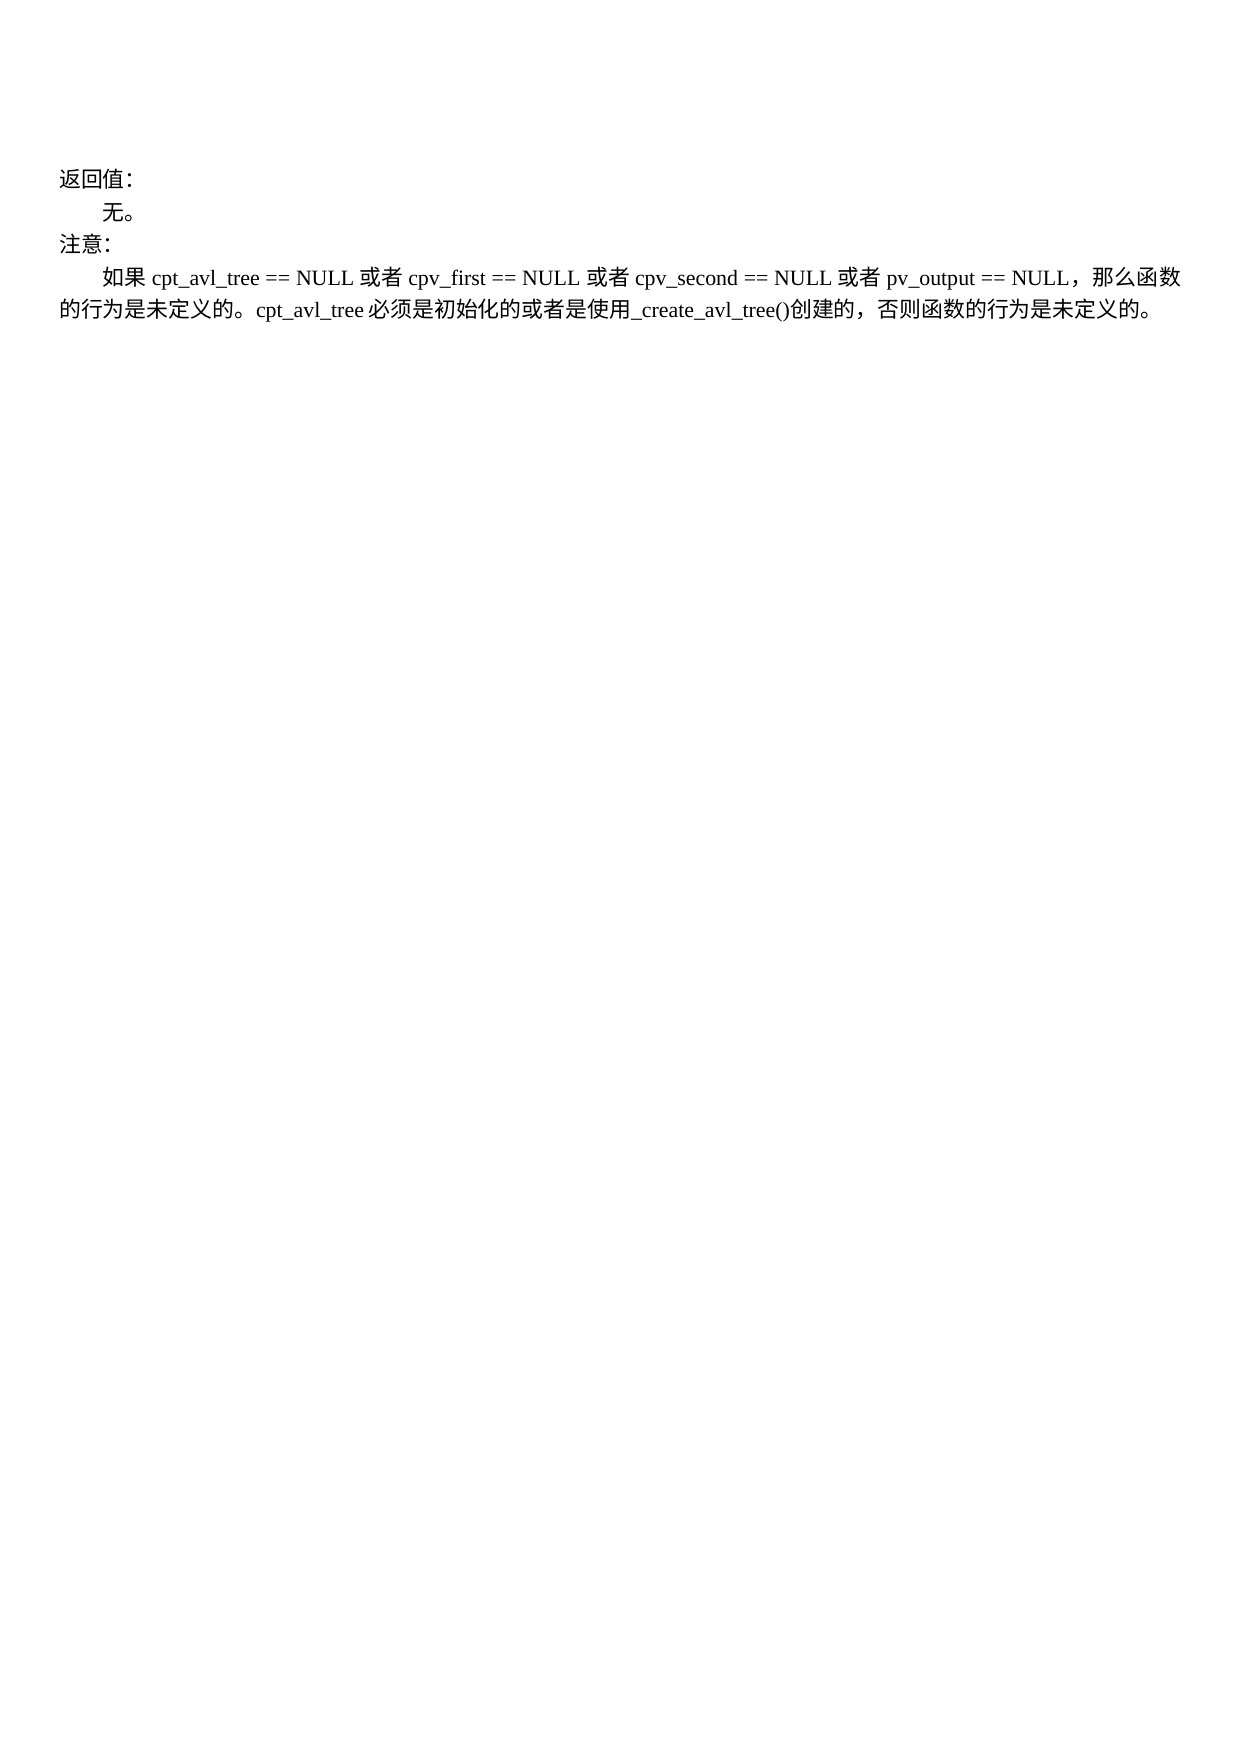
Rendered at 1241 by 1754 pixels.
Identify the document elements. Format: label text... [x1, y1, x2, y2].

text 注意： [59, 227, 1181, 259]
text 无。 [59, 194, 1181, 227]
text 返回值： [59, 162, 1181, 194]
text 如果cpt_avl_tree == NULL或者cpv_first == NULL 或者cpv_second == NULL或者pv_output == NULL，那么函数的行为是未定义的。cpt_avl_tree必须是初始化的或者是使用_create_avl_tree()创建的，否则函数的行为是未定义的。 [59, 259, 1181, 324]
